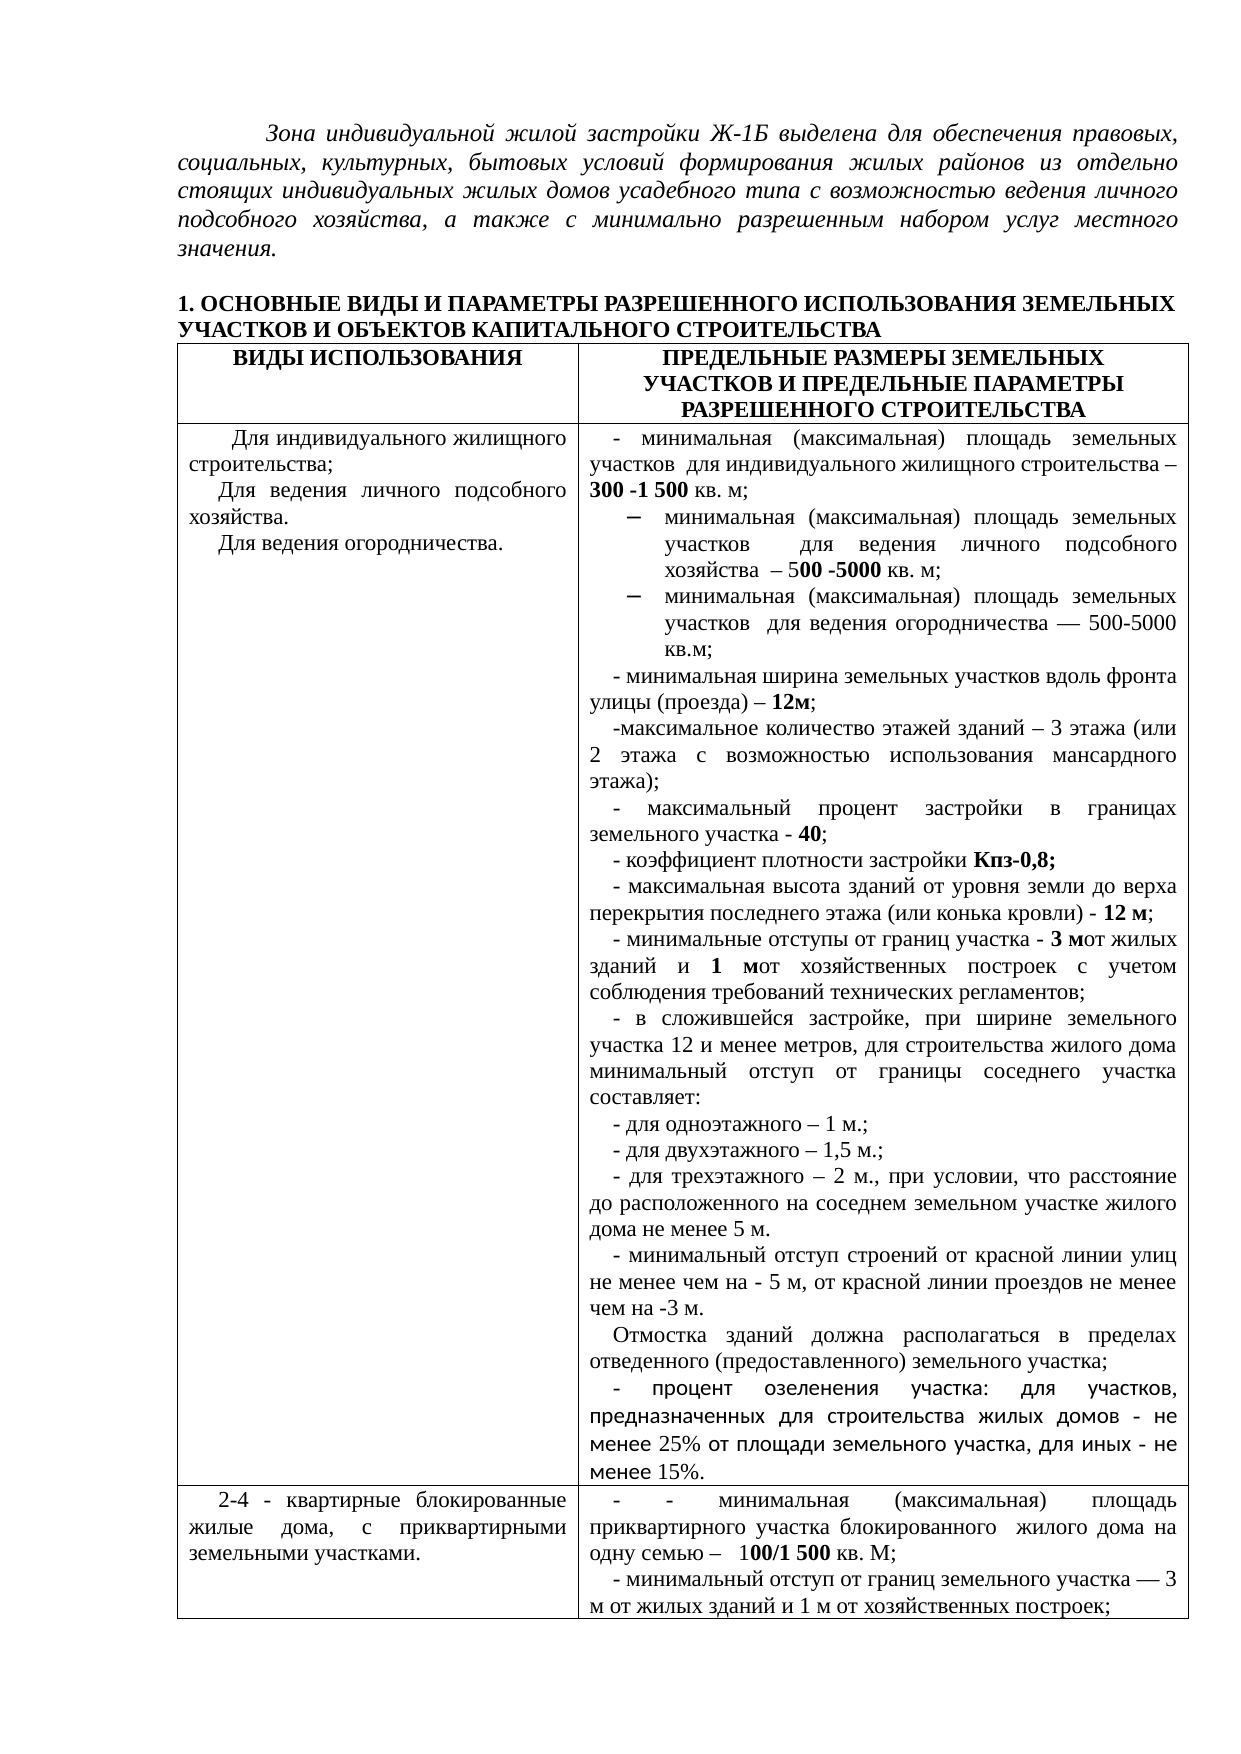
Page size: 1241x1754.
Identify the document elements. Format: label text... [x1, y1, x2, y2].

table_cell Для индивидуального жилищного строительства; Для ведения личного подсобного хозяйства. Для ведения огородничества. [178, 424, 578, 1485]
text Зона индивидуальной жилой застройки Ж-1Б выделена для обеспечения правовых, социальных, культурных, бытовых условий формирования жилых районов из отдельно стоящих индивидуальных жилых домов усадебного типа с возможностью ведения личного подсобного хозяйства, а также с минимально разрешенным набором услуг местного значения. [177, 118, 1181, 262]
table_header ПРЕДЕЛЬНЫЕ РАЗМЕРЫ ЗЕМЕЛЬНЫХ УЧАСТКОВ И ПРЕДЕЛЬНЫЕ ПАРАМЕТРЫ РАЗРЕШЕННОГО СТРОИТЕЛЬСТВА [579, 344, 1188, 423]
table_cell - минимальная (максимальная) площадь земельных участков для индивидуального жилищного строительства – 300 -1 500 кв. м; минимальная (максимальная) площадь земельных участков для ведения личного подсобного хозяйства – 500 -5000 кв. м; минимальная (максимальная) площадь земельных участков для ведения огородничества — 500-5000 кв.м; - минимальная ширина земельных участков вдоль фронта улицы (проезда) – 12м; -максимальное количество этажей зданий – 3 этажа (или 2 этажа с возможностью использования мансардного этажа); - максимальный процент застройки в границах земельного участка - 40; - коэффициент плотности застройки Кпз-0,8; - максимальная высота зданий от уровня земли до верха перекрытия последнего этажа (или конька кровли) - 12 м; - минимальные отступы от границ участка - 3 мот жилых зданий и 1 мот хозяйственных построек с учетом соблюдения требований технических регламентов; - в сложившейся застройке, при ширине земельного участка 12 и менее метров, для строительства жилого дома минимальный отступ от границы соседнего участка составляет: - для одноэтажного – 1 м.; - для двухэтажного – 1,5 м.; - для трехэтажного – 2 м., при условии, что расстояние до расположенного на соседнем земельном участке жилого дома не менее 5 м. - минимальный отступ строений от красной линии улиц не менее чем на - 5 м, от красной линии проездов не менее чем на -3 м. Отмостка зданий должна располагаться в пределах отведенного (предоставленного) земельного участка; - процент озеленения участка: для участков, предназначенных для строительства жилых домов - не менее 25% от площади земельного участка, для иных - не менее 15%. [579, 424, 1188, 1485]
table_header ВИДЫ ИСПОЛЬЗОВАНИЯ [178, 344, 578, 423]
table_cell - - минимальная (максимальная) площадь приквартирного участка блокированного жилого дома на одну семью – 100/1 500 кв. М; - минимальный отступ от границ земельного участка — 3 м от жилых зданий и 1 м от хозяйственных построек; [579, 1486, 1188, 1618]
table_cell 2-4 - квартирные блокированные жилые дома, с приквартирными земельными участками. [178, 1486, 578, 1618]
text 1. ОСНОВНЫЕ ВИДЫ И ПАРАМЕТРЫ РАЗРЕШЕННОГО ИСПОЛЬЗОВАНИЯ ЗЕМЕЛЬНЫХ УЧАСТКОВ И ОБЪЕКТОВ КАПИТАЛЬНОГО СТРОИТЕЛЬСТВА [177, 290, 1181, 343]
